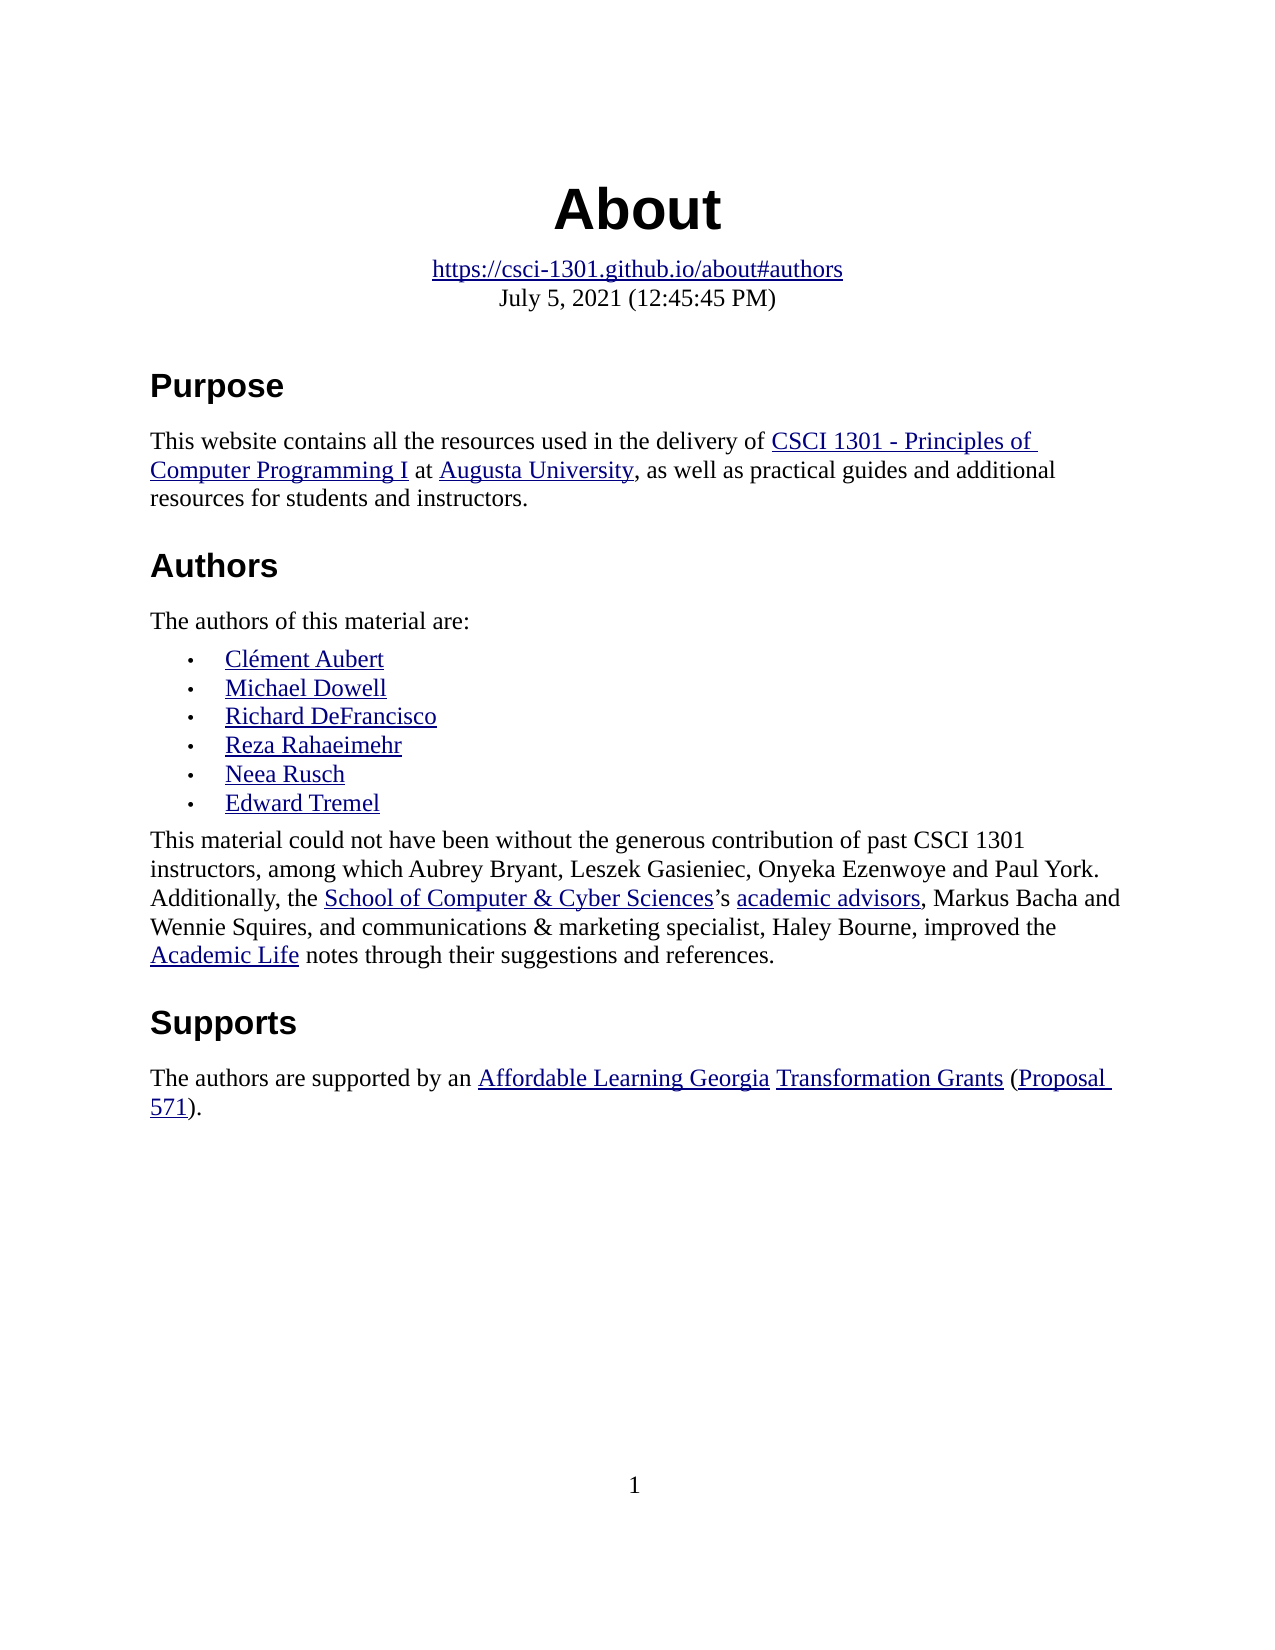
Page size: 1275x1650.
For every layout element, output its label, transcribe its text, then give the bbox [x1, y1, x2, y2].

list Clément Aubert [187, 644, 1125, 673]
text This material could not have been without the generous contribution of past CSCI 1301 instructors, among which Aubrey Bryant, Leszek Gasieniec, Onyeka Ezenwoye and Paul York. Additionally, the School of Computer & Cyber Sciences’s academic advisors, Markus Bacha and Wennie Squires, and communications & marketing specialist, Haley Bourne, improved the Academic Life notes through their suggestions and references. [150, 825, 1125, 969]
list Reza Rahaeimehr [187, 730, 1125, 759]
text July 5, 2021 (12:45:45 PM) [150, 283, 1125, 312]
text https://csci-1301.github.io/about#authors [150, 254, 1125, 283]
subtitle Supports [150, 1003, 1125, 1042]
list Michael Dowell [187, 673, 1125, 701]
text This website contains all the resources used in the delivery of CSCI 1301 - Principles of Computer Programming I at Augusta University, as well as practical guides and additional resources for students and instructors. [150, 426, 1125, 512]
text The authors are supported by an Affordable Learning Georgia Transformation Grants (Proposal 571). [150, 1063, 1125, 1121]
list Richard DeFrancisco [187, 701, 1125, 730]
subtitle Purpose [150, 366, 1125, 404]
subtitle Authors [150, 546, 1125, 585]
title About [150, 175, 1125, 242]
list Neea Rusch [187, 759, 1125, 788]
text The authors of this material are: [150, 606, 1125, 635]
list Edward Tremel [187, 788, 1125, 816]
